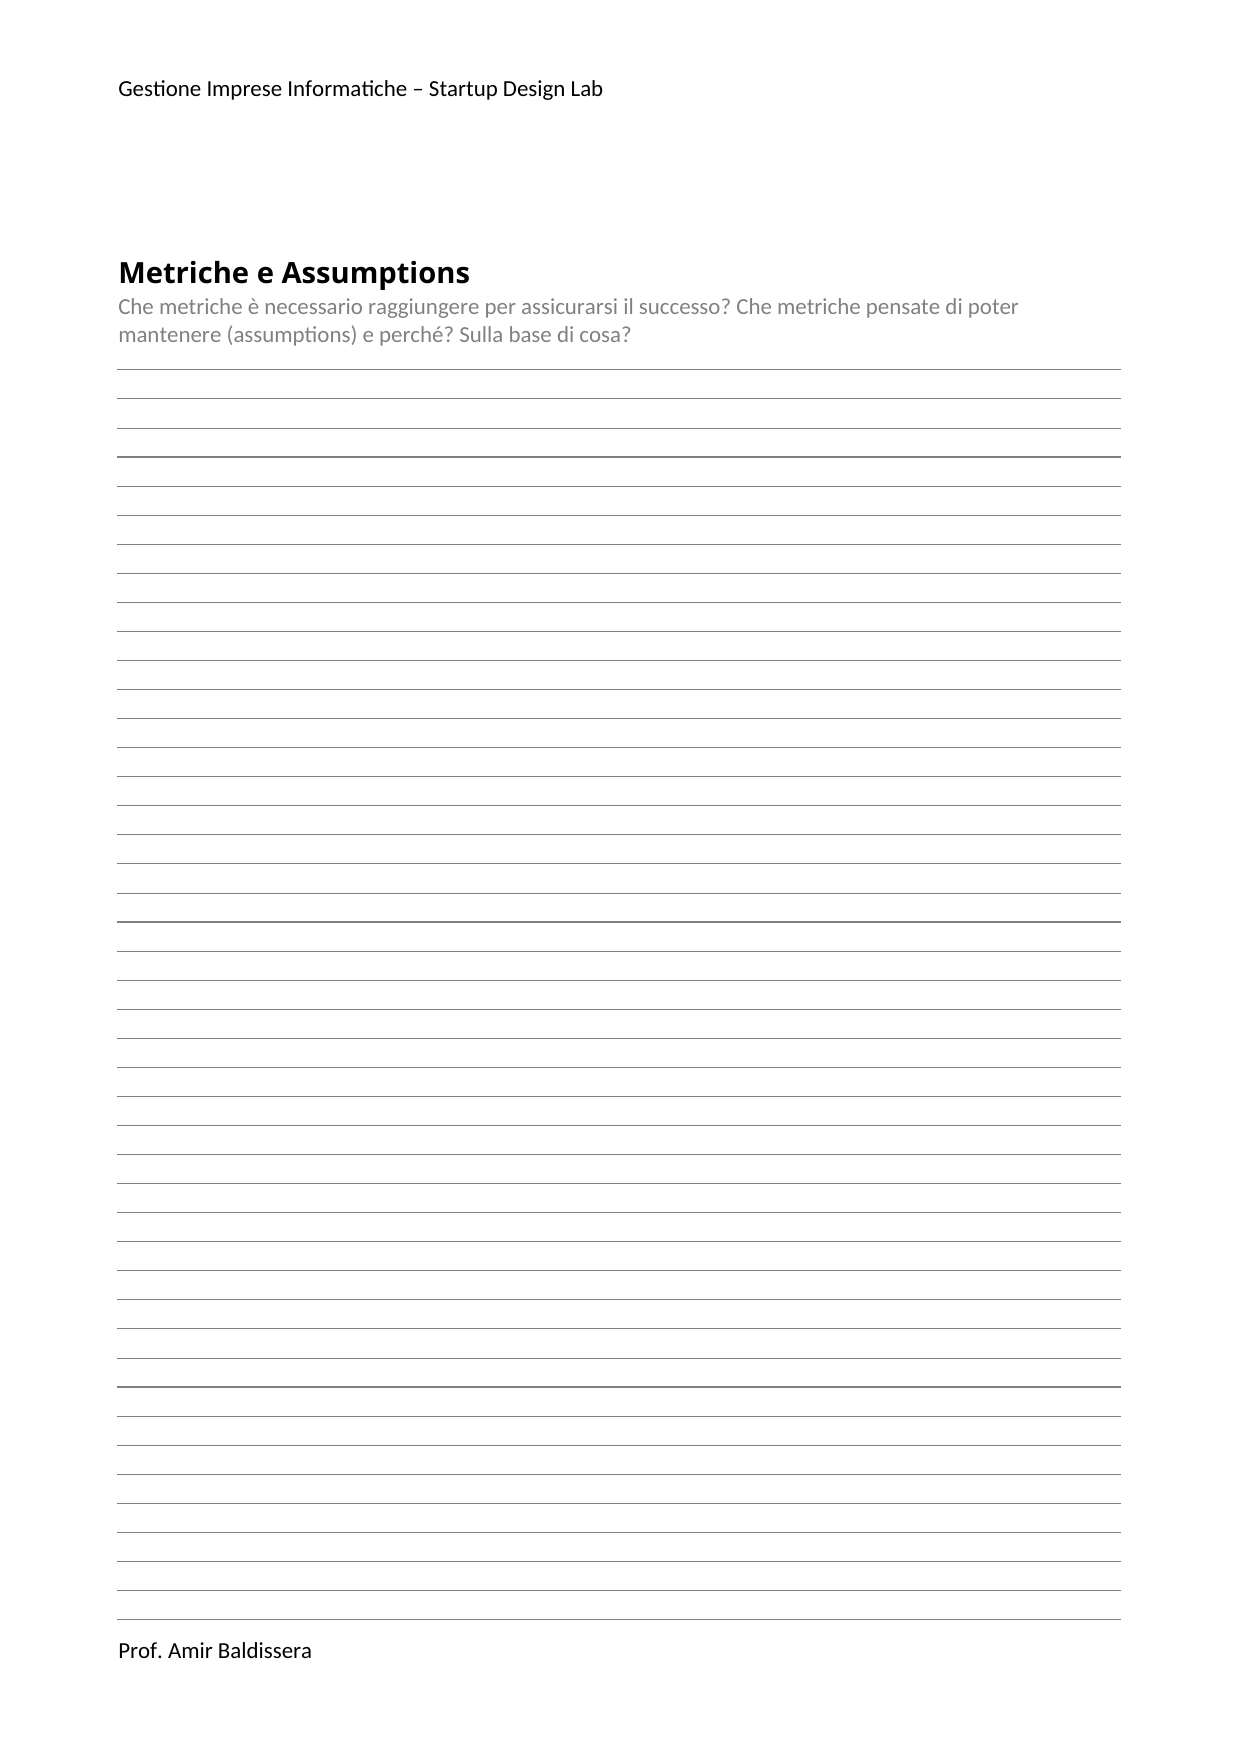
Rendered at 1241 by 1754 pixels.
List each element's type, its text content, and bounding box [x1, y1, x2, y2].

table_cell [117, 777, 1121, 805]
table_cell [117, 1242, 1121, 1270]
table_cell [117, 1126, 1121, 1154]
table_header [117, 370, 1121, 398]
table_cell [117, 864, 1121, 892]
table_cell [117, 458, 1121, 486]
table_cell [117, 1504, 1121, 1532]
table_cell [117, 632, 1121, 660]
table_cell [117, 661, 1121, 689]
table_cell [117, 429, 1121, 456]
table_cell [117, 981, 1121, 1009]
table_cell [117, 835, 1121, 863]
table_cell [117, 1388, 1121, 1416]
table_cell [117, 399, 1121, 427]
table_cell [117, 1010, 1121, 1038]
table_cell [117, 690, 1121, 718]
table_cell [117, 806, 1121, 834]
table_cell [117, 545, 1121, 573]
table_cell [117, 1300, 1121, 1328]
subtitle Metriche e Assumptions [118, 253, 1122, 292]
table_cell [117, 1533, 1121, 1561]
table_cell [117, 487, 1121, 514]
table_cell [117, 1591, 1121, 1619]
table_cell [117, 1329, 1121, 1357]
table_cell [117, 1039, 1121, 1067]
table_cell [117, 1359, 1121, 1386]
table_cell [117, 1213, 1121, 1241]
table_cell [117, 1417, 1121, 1444]
table_cell [117, 1562, 1121, 1590]
table_cell [117, 1097, 1121, 1125]
table_cell [117, 1271, 1121, 1299]
table_cell [117, 719, 1121, 747]
table_cell [117, 516, 1121, 544]
table_cell [117, 1184, 1121, 1212]
table_cell [117, 1155, 1121, 1183]
text Che metriche è necessario raggiungere per assicurarsi il successo? Che metriche pensate di poter mantenere (assumptions) e perché? Sulla base di cosa? [118, 292, 1122, 348]
table_cell [117, 574, 1121, 602]
table_cell [117, 1068, 1121, 1096]
table_cell [117, 1446, 1121, 1474]
table_cell [117, 923, 1121, 951]
table_cell [117, 1475, 1121, 1503]
table_cell [117, 894, 1121, 921]
table_cell [117, 952, 1121, 979]
table_cell [117, 748, 1121, 776]
table_cell [117, 603, 1121, 631]
